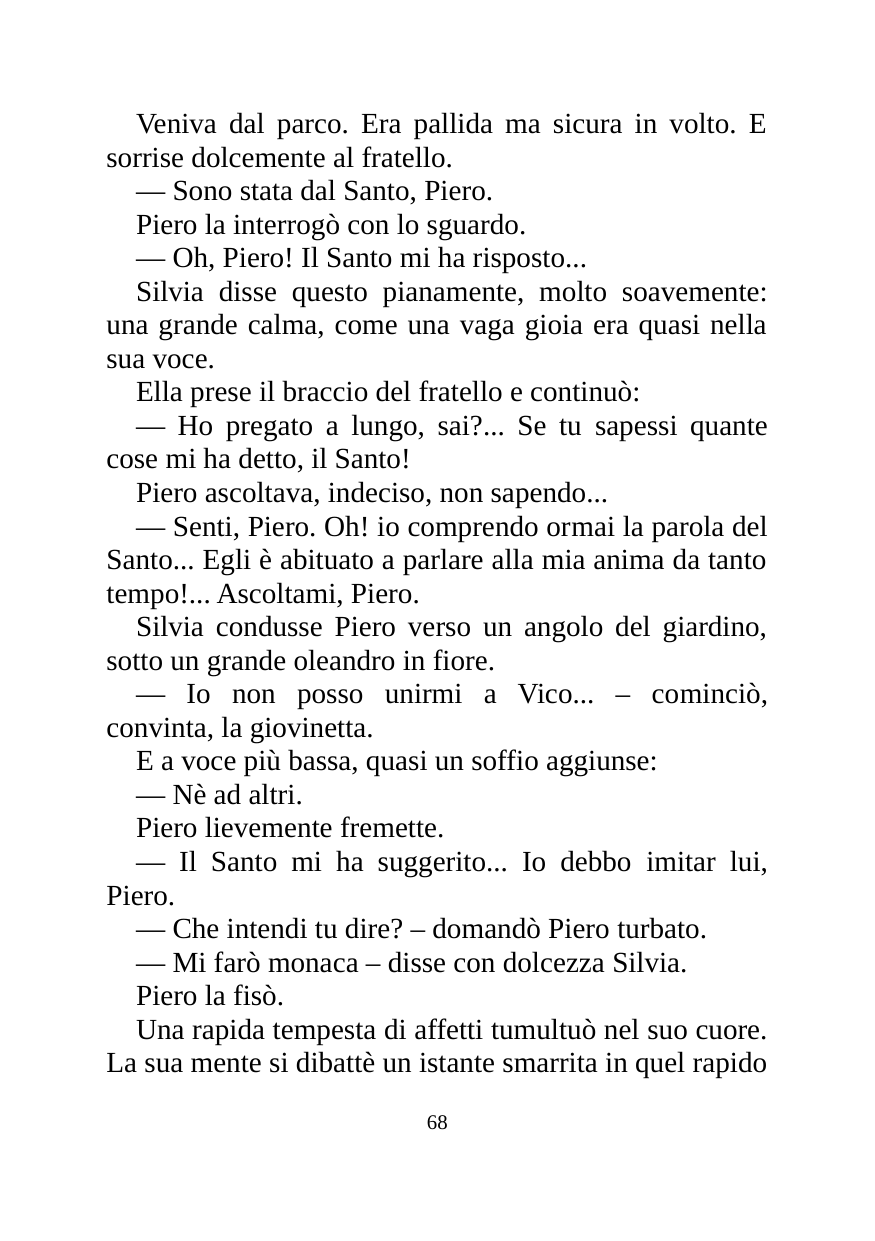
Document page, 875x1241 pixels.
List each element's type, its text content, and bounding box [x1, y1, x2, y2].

text Silvia condusse Piero verso un angolo del giardino, sotto un grande oleandro in fiore. [106, 609, 768, 676]
text Una rapida tempesta di affetti tumultuò nel suo cuore. La sua mente si dibattè un istante smarrita in quel rapido [106, 1012, 768, 1079]
text Ella prese il braccio del fratello e continuò: [106, 374, 768, 408]
text Piero ascoltava, indeciso, non sapendo... [106, 475, 768, 509]
text Silvia disse questo pianamente, molto soavemente: una grande calma, come una vaga gioia era quasi nella sua voce. [106, 274, 768, 374]
text E a voce più bassa, quasi un soffio aggiunse: [106, 743, 768, 777]
text Piero la fisò. [106, 978, 768, 1012]
text — Io non posso unirmi a Vico... – cominciò, convinta, la giovinetta. [106, 676, 768, 743]
text Veniva dal parco. Era pallida ma sicura in volto. E sorrise dolcemente al fratello. [106, 106, 768, 173]
text Piero la interrogò con lo sguardo. [106, 207, 768, 240]
text — Che intendi tu dire? – domandò Piero turbato. [106, 911, 768, 945]
text — Sono stata dal Santo, Piero. [106, 173, 768, 207]
text — Senti, Piero. Oh! io comprendo ormai la parola del Santo... Egli è abituato a parlare alla mia anima da tanto tempo!... Ascoltami, Piero. [106, 509, 768, 609]
text — Il Santo mi ha suggerito... Io debbo imitar lui, Piero. [106, 844, 768, 911]
text Piero lievemente fremette. [106, 811, 768, 844]
text — Mi farò monaca – disse con dolcezza Silvia. [106, 945, 768, 978]
text — Nè ad altri. [106, 777, 768, 811]
text — Ho pregato a lungo, sai?... Se tu sapessi quante cose mi ha detto, il Santo! [106, 408, 768, 475]
text — Oh, Piero! Il Santo mi ha risposto... [106, 240, 768, 274]
